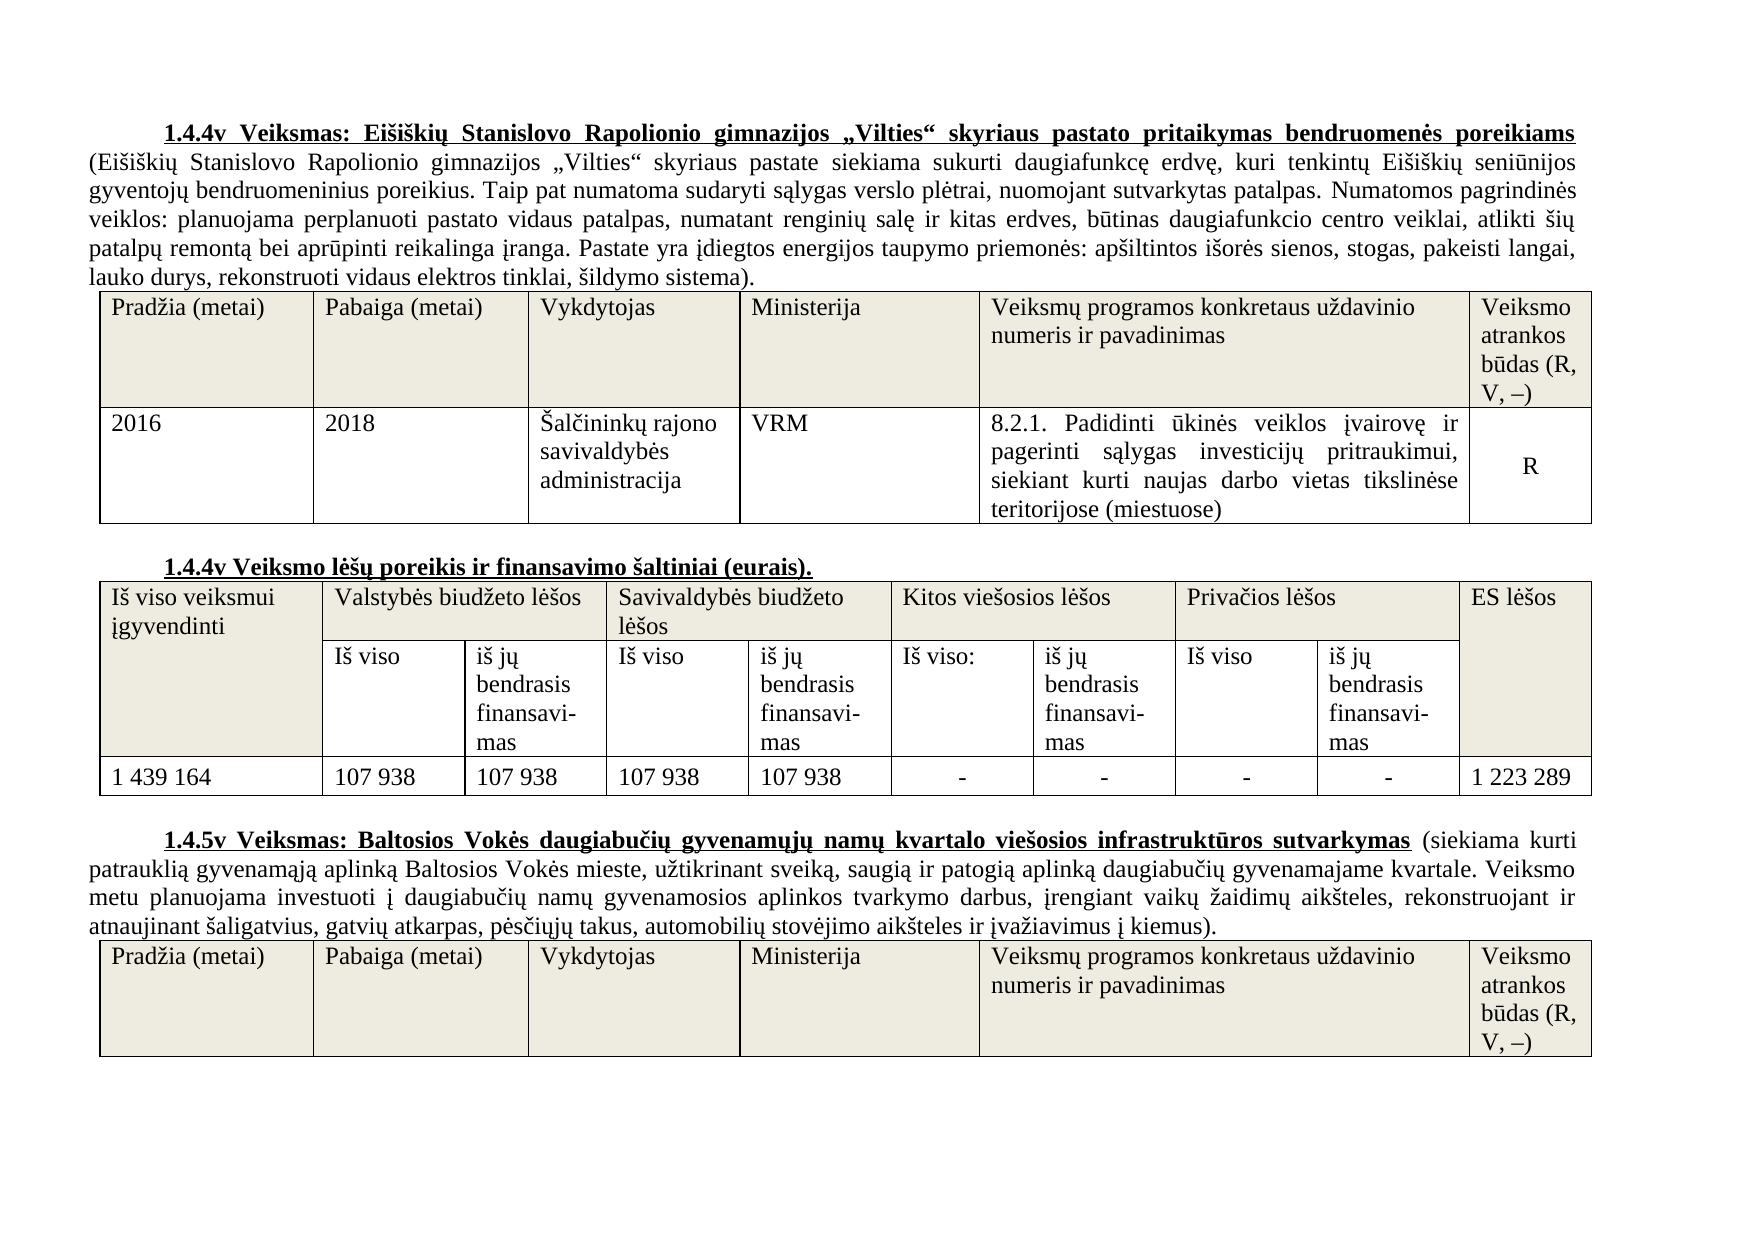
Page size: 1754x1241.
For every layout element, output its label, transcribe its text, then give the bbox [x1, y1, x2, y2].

table_cell 1 223 289 [1460, 757, 1591, 795]
table_header Veiksmo atrankos būdas (R, V, –) [1470, 292, 1591, 407]
table_cell - [1176, 757, 1317, 795]
table_cell iš jų bendrasis finansavi- mas [1318, 641, 1459, 756]
table_header Pradžia (metai) [101, 292, 313, 407]
table_header Kitos viešosios lėšos [892, 582, 1175, 640]
table_header Privačios lėšos [1176, 582, 1459, 640]
table_header Veiksmo atrankos būdas (R, V, –) [1470, 941, 1591, 1056]
table_cell 1 439 164 [101, 757, 322, 795]
table_cell 8.2.1. Padidinti ūkinės veiklos įvairovę ir pagerinti sąlygas investicijų pritraukimui, siekiant kurti naujas darbo vietas tikslinėse teritorijose (miestuose) [980, 408, 1469, 523]
table_header Vykdytojas [529, 292, 739, 407]
table_cell 107 938 [466, 757, 606, 795]
table_cell Iš viso: [892, 641, 1033, 756]
table_cell - [1318, 757, 1459, 795]
table_cell R [1470, 408, 1591, 523]
table_header Ministerija [741, 941, 979, 1056]
text 1.4.4v Veiksmas: Eišiškių Stanislovo Rapolionio gimnazijos „Vilties“ skyriaus pastato pritaikymas bendruomenės poreikiams (Eišiškių Stanislovo Rapolionio gimnazijos „Vilties“ skyriaus pastate siekiama sukurti daugiafunkcę erdvę, kuri tenkintų Eišiškių seniūnijos gyventojų bendruomeninius poreikius. Taip pat numatoma sudaryti sąlygas verslo plėtrai, nuomojant sutvarkytas patalpas. Numatomos pagrindinės veiklos: planuojama perplanuoti pastato vidaus patalpas, numatant renginių salę ir kitas erdves, būtinas daugiafunkcio centro veiklai, atlikti šių patalpų remontą bei aprūpinti reikalinga įranga. Pastate yra įdiegtos energijos taupymo priemonės: apšiltintos išorės sienos, stogas, pakeisti langai, lauko durys, rekonstruoti vidaus elektros tinklai, šildymo sistema). [89, 118, 1577, 291]
table_header Iš viso veiksmui įgyvendinti [101, 582, 322, 756]
table_cell Iš viso [607, 641, 748, 756]
table_cell VRM [741, 408, 979, 523]
table_cell iš jų bendrasis finansavi- mas [1034, 641, 1175, 756]
table_header Pradžia (metai) [101, 941, 313, 1056]
table_header Pabaiga (metai) [314, 292, 528, 407]
table_header Veiksmų programos konkretaus uždavinio numeris ir pavadinimas [980, 941, 1469, 1056]
table_cell Šalčininkų rajono savivaldybės administracija [529, 408, 739, 523]
table_header Ministerija [741, 292, 979, 407]
table_header Vykdytojas [529, 941, 739, 1056]
table_cell 107 938 [749, 757, 891, 795]
table_header Valstybės biudžeto lėšos [323, 582, 606, 640]
table_cell 2018 [314, 408, 528, 523]
table_cell 107 938 [607, 757, 748, 795]
table_cell - [892, 757, 1033, 795]
table_cell iš jų bendrasis finansavi- mas [466, 641, 606, 756]
table_cell 107 938 [323, 757, 464, 795]
table_header ES lėšos [1460, 582, 1591, 756]
text 1.4.5v Veiksmas: Baltosios Vokės daugiabučių gyvenamųjų namų kvartalo viešosios infrastruktūros sutvarkymas (siekiama kurti patrauklią gyvenamąją aplinką Baltosios Vokės mieste, užtikrinant sveiką, saugią ir patogią aplinką daugiabučių gyvenamajame kvartale. Veiksmo metu planuojama investuoti į daugiabučių namų gyvenamosios aplinkos tvarkymo darbus, įrengiant vaikų žaidimų aikšteles, rekonstruojant ir atnaujinant šaligatvius, gatvių atkarpas, pėsčiųjų takus, automobilių stovėjimo aikšteles ir įvažiavimus į kiemus). [89, 825, 1577, 940]
table_header Savivaldybės biudžeto lėšos [607, 582, 891, 640]
text 1.4.4v Veiksmo lėšų poreikis ir finansavimo šaltiniai (eurais). [89, 552, 1577, 581]
table_cell 2016 [101, 408, 313, 523]
table_cell - [1034, 757, 1175, 795]
table_header Pabaiga (metai) [314, 941, 528, 1056]
table_header Veiksmų programos konkretaus uždavinio numeris ir pavadinimas [980, 292, 1469, 407]
table_cell Iš viso [1176, 641, 1317, 756]
table_cell iš jų bendrasis finansavi- mas [749, 641, 891, 756]
table_cell Iš viso [323, 641, 464, 756]
